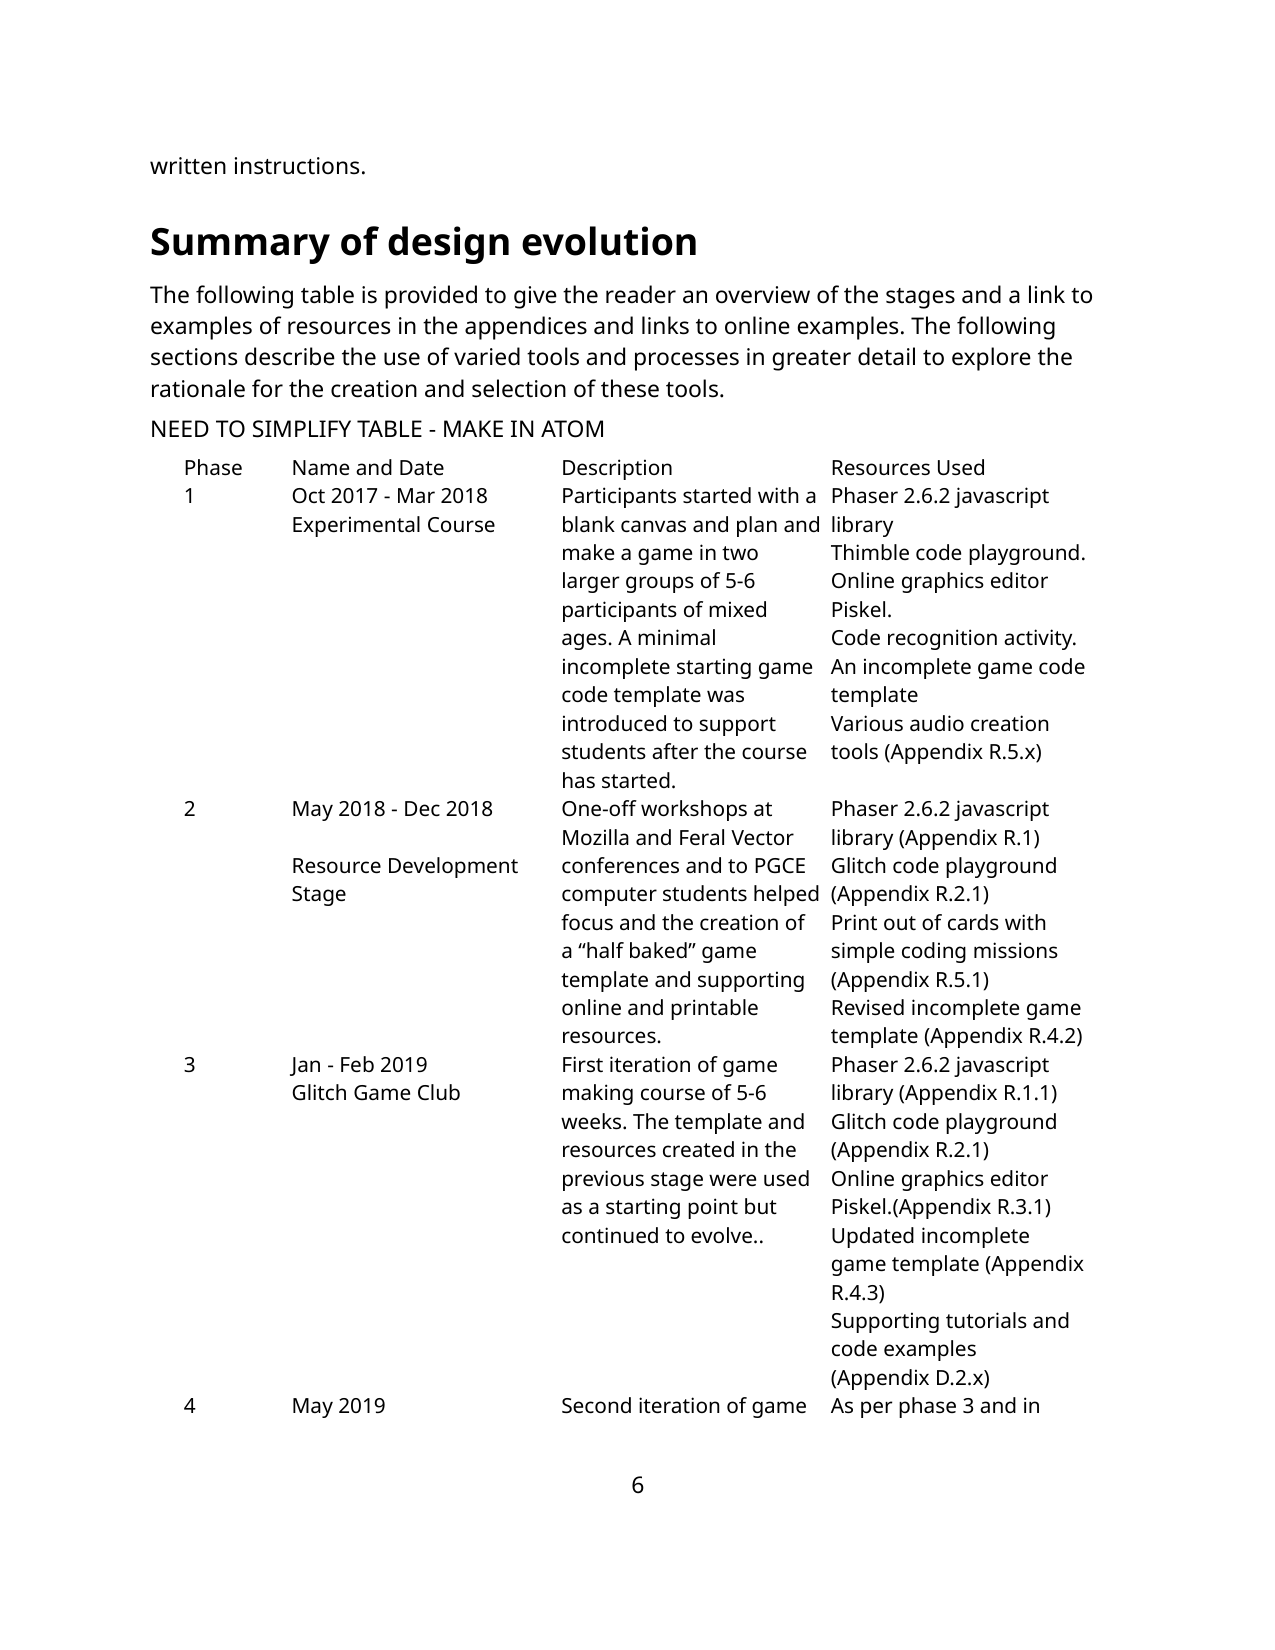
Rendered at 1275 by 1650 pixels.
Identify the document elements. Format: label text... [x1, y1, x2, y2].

table_cell Second iteration of game [557, 1391, 826, 1420]
table_header Description [557, 453, 826, 481]
table_cell 3 [179, 1050, 287, 1391]
table_cell Oct 2017 - Mar 2018 Experimental Course [287, 481, 557, 794]
table_cell Phaser 2.6.2 javascript library (Appendix R.1.1) Glitch code playground (Appendix R.2.1) Online graphics editor Piskel.(Appendix R.3.1) Updated incomplete game template (Appendix R.4.3) Supporting tutorials and code examples (Appendix D.2.x) [826, 1050, 1096, 1391]
text The following table is provided to give the reader an overview of the stages and a link to examples of resources in the appendices and links to online examples. The following sections describe the use of varied tools and processes in greater detail to explore the rationale for the creation and selection of these tools. [150, 279, 1125, 404]
table_cell 1 [179, 481, 287, 794]
subtitle Summary of design evolution [150, 215, 1125, 266]
table_cell Participants started with a blank canvas and plan and make a game in two larger groups of 5-6 participants of mixed ages. A minimal incomplete starting game code template was introduced to support students after the course has started. [557, 481, 826, 794]
table_cell Phaser 2.6.2 javascript library Thimble code playground. Online graphics editor Piskel. Code recognition activity. An incomplete game code template Various audio creation tools (Appendix R.5.x) [826, 481, 1096, 794]
table_cell May 2018 - Dec 2018 Resource Development Stage [287, 794, 557, 1050]
table_cell Phaser 2.6.2 javascript library (Appendix R.1) Glitch code playground (Appendix R.2.1) Print out of cards with simple coding missions (Appendix R.5.1) Revised incomplete game template (Appendix R.4.2) [826, 794, 1096, 1050]
text NEED TO SIMPLIFY TABLE - MAKE IN ATOM [150, 413, 1125, 444]
table_cell 2 [179, 794, 287, 1050]
table_header Phase [179, 453, 287, 481]
table_header Resources Used [826, 453, 1096, 481]
table_cell First iteration of game making course of 5-6 weeks. The template and resources created in the previous stage were used as a starting point but continued to evolve.. [557, 1050, 826, 1391]
table_header Name and Date [287, 453, 557, 481]
table_cell As per phase 3 and in [826, 1391, 1096, 1420]
table_cell 4 [179, 1391, 287, 1420]
table_cell May 2019 [287, 1391, 557, 1420]
table_cell Jan - Feb 2019 Glitch Game Club [287, 1050, 557, 1391]
table_cell One-off workshops at Mozilla and Feral Vector conferences and to PGCE computer students helped focus and the creation of a “half baked” game template and supporting online and printable resources. [557, 794, 826, 1050]
text written instructions. [150, 150, 1125, 181]
